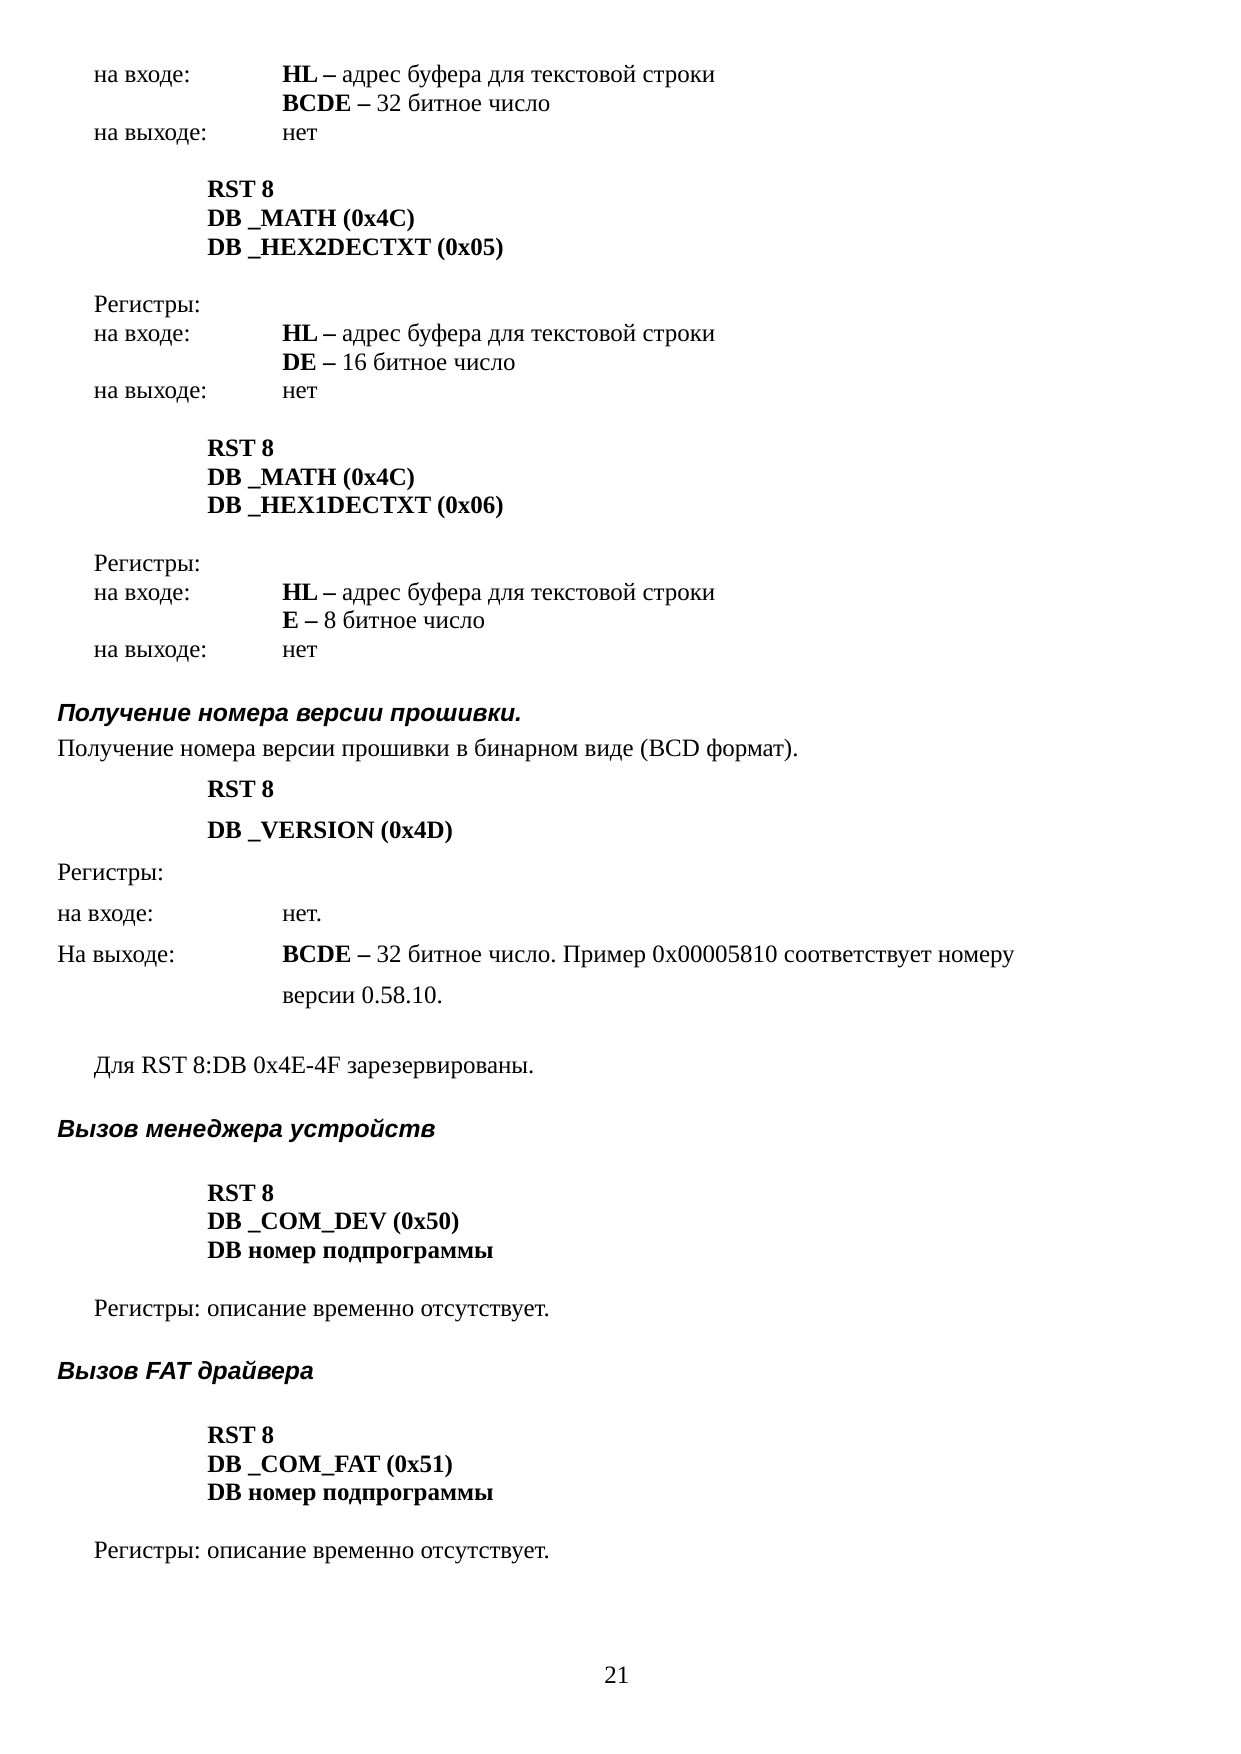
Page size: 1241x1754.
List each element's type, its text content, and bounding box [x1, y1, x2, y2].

text на выходе: нет [57, 117, 1176, 146]
text Для RST 8:DB 0x4E-4F зарезервированы. [57, 1050, 1176, 1079]
text DB _COM_DEV (0x50) [57, 1206, 1176, 1235]
text Регистры: [57, 289, 1176, 318]
text DB _VERSION (0x4D) [57, 815, 1176, 844]
text Регистры: описание временно отсутствует. [57, 1535, 1176, 1564]
text на выходе: нет [57, 376, 1176, 404]
text DB номер подпрограммы [57, 1235, 1176, 1264]
text DB _MATH (0x4C) [57, 203, 1176, 232]
text RST 8 [57, 774, 1176, 803]
text DB _HEX2DECTXT (0x05) [57, 232, 1176, 261]
text DB _HEX1DECTXT (0x06) [57, 491, 1176, 519]
text на входе: нет. [57, 898, 1176, 927]
text BCDE – 32 битное число [57, 88, 1176, 117]
text E – 8 битное число [57, 606, 1176, 634]
text Регистры: описание временно отсутствует. [57, 1293, 1176, 1321]
text на входе: HL – адрес буфера для текстовой строки [57, 318, 1176, 347]
text Регистры: [57, 857, 1176, 885]
text DE – 16 битное число [57, 347, 1176, 376]
text на входе: HL – адрес буфера для текстовой строки [57, 59, 1176, 88]
text На выходе: BCDE – 32 битное число. Пример 0x00005810 соответствует номеру [57, 939, 1176, 968]
text Регистры: [57, 548, 1176, 577]
subtitle Вызов менеджера устройств [57, 1114, 1176, 1143]
subtitle Вызов FAT драйвера [57, 1356, 1176, 1385]
text RST 8 [57, 433, 1176, 462]
text RST 8 [57, 1178, 1176, 1206]
text на входе: HL – адрес буфера для текстовой строки [57, 577, 1176, 606]
text DB _COM_FAT (0x51) [57, 1449, 1176, 1477]
text DB _MATH (0x4C) [57, 462, 1176, 491]
text версии 0.58.10. [57, 980, 1176, 1009]
text RST 8 [57, 174, 1176, 203]
text Получение номера версии прошивки в бинарном виде (BCD формат). [57, 733, 1176, 762]
text на выходе: нет [57, 634, 1176, 663]
subtitle Получение номера версии прошивки. [57, 698, 1176, 727]
text DB номер подпрограммы [57, 1477, 1176, 1506]
text RST 8 [57, 1420, 1176, 1449]
